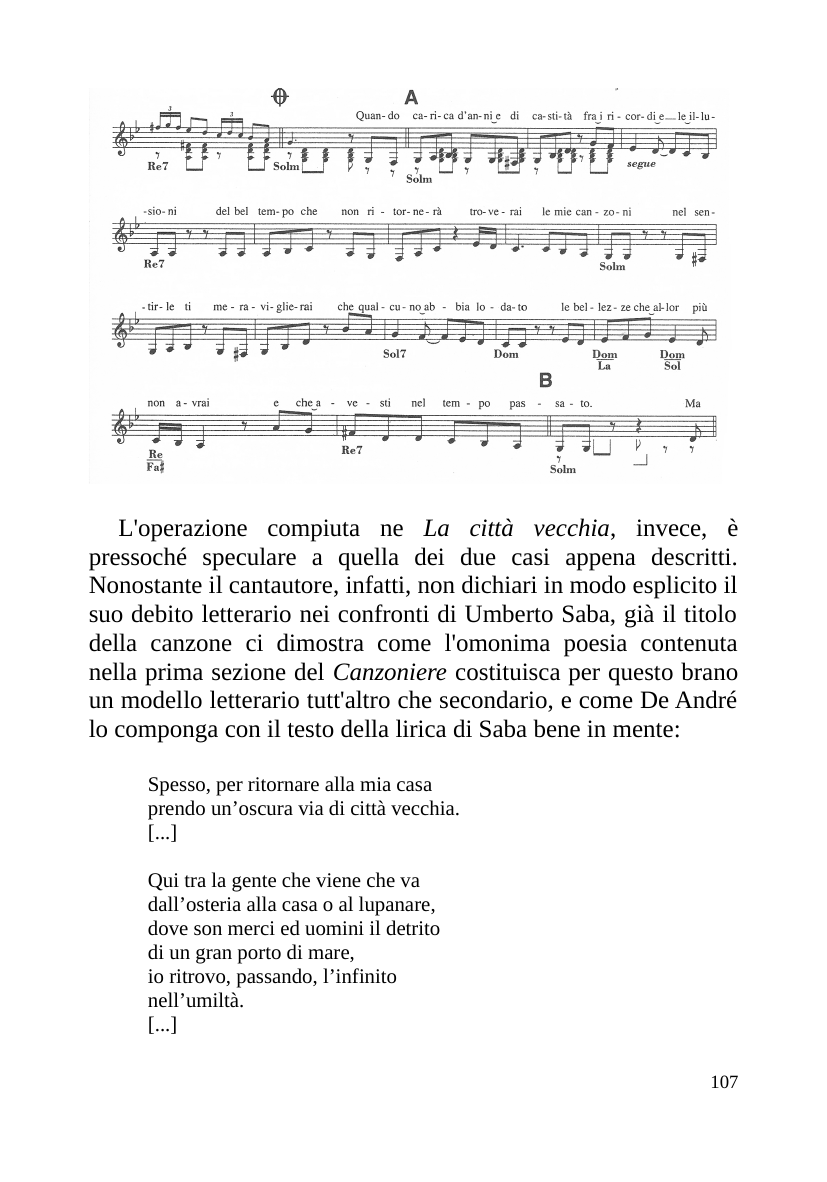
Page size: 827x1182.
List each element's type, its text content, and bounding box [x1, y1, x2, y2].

picture [88, 88, 739, 484]
text Qui tra la gente che viene che va [148, 868, 679, 892]
text di un gran porto di mare, [148, 940, 679, 964]
text io ritrovo, passando, l’infinito [148, 964, 679, 988]
text dove son merci ed uomini il detrito [148, 916, 679, 940]
text prendo un’oscura via di città vecchia. [148, 796, 679, 820]
text [...] [148, 820, 679, 844]
text dall’osteria alla casa o al lupanare, [148, 892, 679, 916]
text [...] [148, 1012, 679, 1036]
text nell’umiltà. [148, 988, 679, 1012]
text L'operazione compiuta ne La città vecchia, invece, è pressoché speculare a quella dei due casi appena descritti. Nonostante il cantautore, infatti, non dichiari in modo esplicito il suo debito letterario nei confronti di Umberto Saba, già il titolo della canzone ci dimostra come l'omonima poesia contenuta nella prima sezione del Canzoniere costituisca per questo brano un modello letterario tutt'altro che secondario, e come De André lo componga con il testo della lirica di Saba bene in mente: [88, 513, 738, 743]
text Spesso, per ritornare alla mia casa [148, 772, 679, 796]
